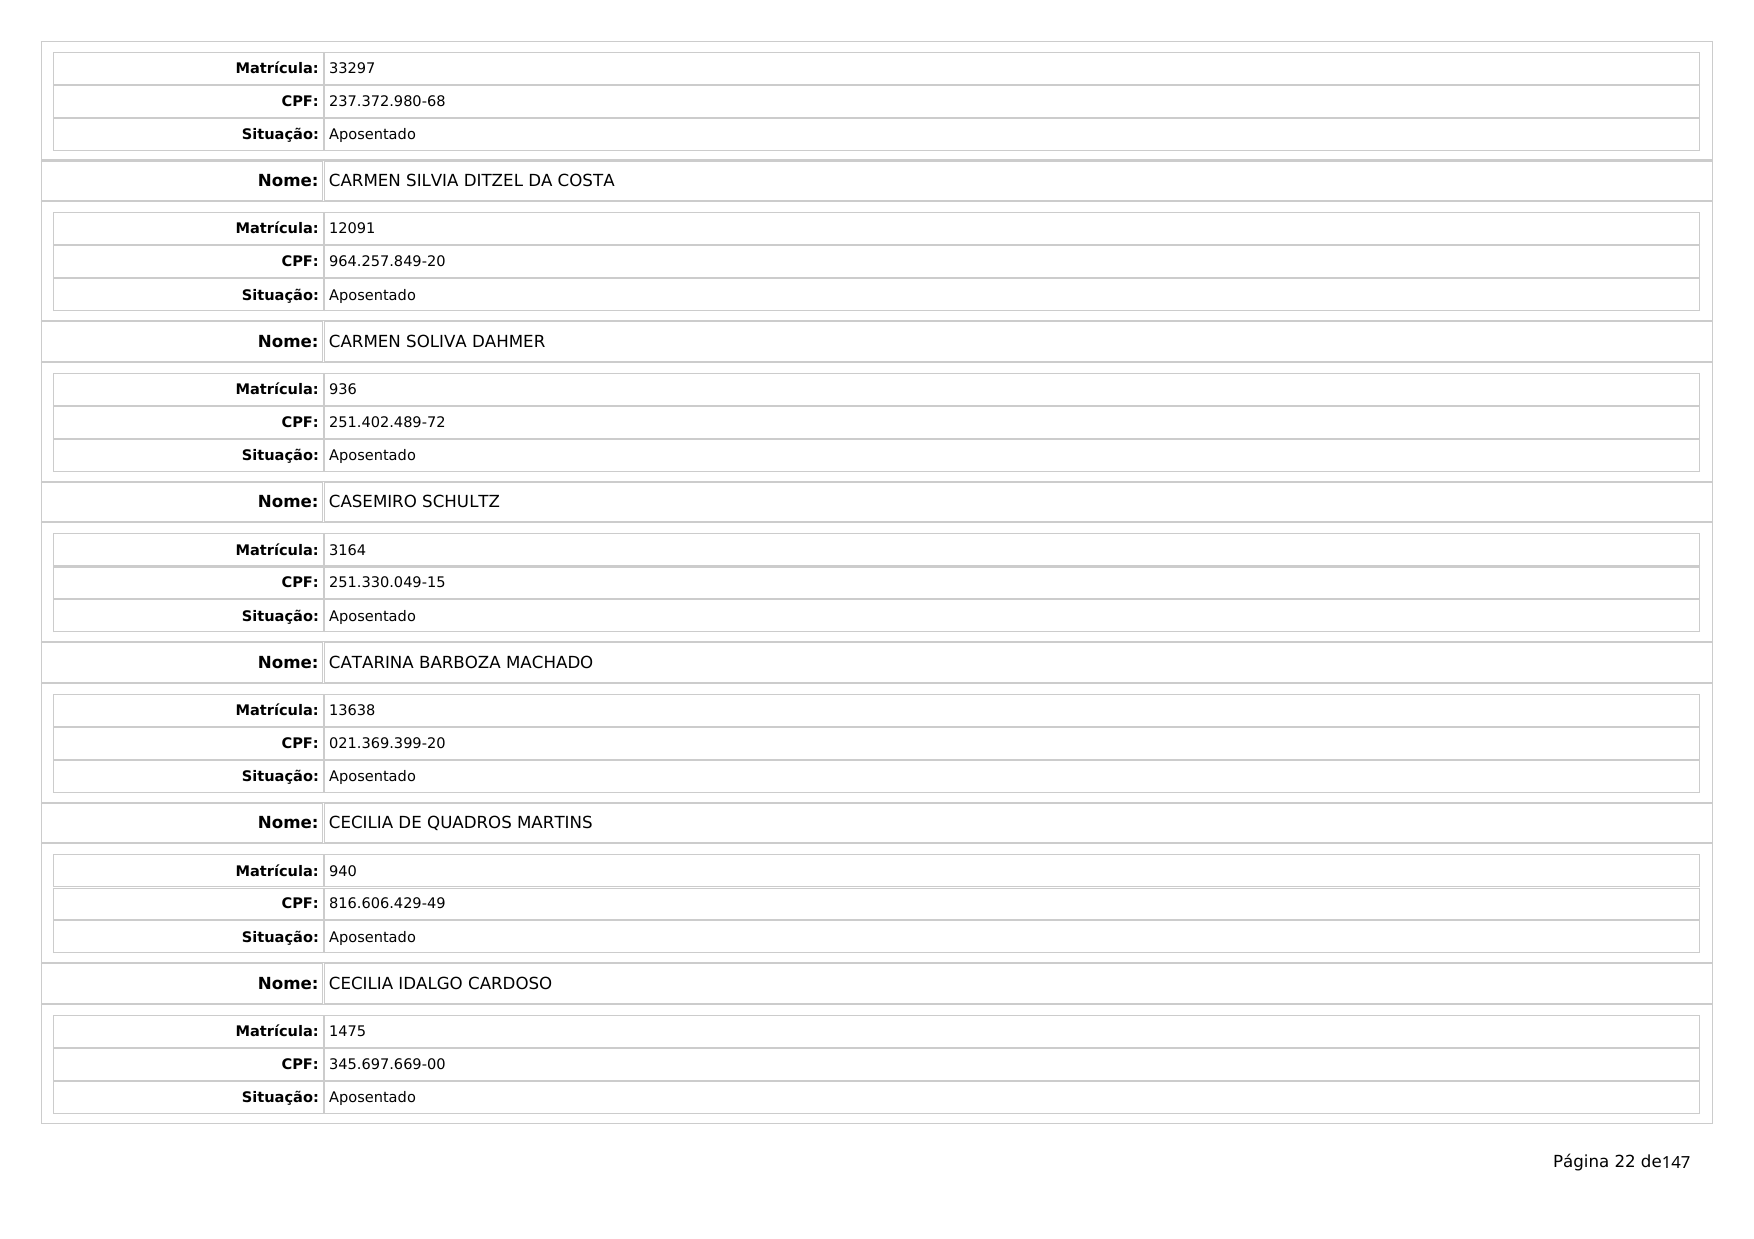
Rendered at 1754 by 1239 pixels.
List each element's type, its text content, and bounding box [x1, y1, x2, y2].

table_header [0, 0, 41, 41]
table_cell Aposentado [325, 119, 1699, 150]
table_header [1662, 0, 1713, 41]
table_cell [1700, 1015, 1708, 1048]
table_cell [1700, 245, 1708, 278]
table_header [53, 848, 324, 854]
table_cell [1713, 803, 1753, 843]
table_cell [41, 1124, 323, 1142]
table_cell [46, 52, 53, 85]
table_header [53, 367, 324, 373]
table_cell [0, 1142, 41, 1182]
table_header [46, 848, 53, 854]
table_cell [1708, 373, 1712, 406]
table_cell [46, 278, 53, 311]
table_header [324, 688, 1700, 694]
table_header [1700, 527, 1708, 533]
table_cell [46, 920, 53, 953]
table_cell Nome: [42, 964, 322, 1003]
table_cell [1700, 694, 1708, 727]
table_cell [1700, 599, 1708, 632]
table_cell [1708, 727, 1712, 760]
table_cell [1713, 321, 1753, 362]
table_cell Situação: [54, 279, 323, 310]
table_cell [1700, 439, 1708, 472]
table_cell [1708, 245, 1712, 278]
table_cell Situação: [54, 921, 323, 952]
table_cell CPF: [54, 246, 323, 277]
table_cell CECILIA IDALGO CARDOSO [325, 964, 1712, 1003]
table_cell [1700, 118, 1708, 151]
table_cell 251.402.489-72 [325, 407, 1699, 438]
table_cell [1700, 406, 1708, 439]
table_cell [1713, 1142, 1753, 1182]
table_cell [0, 963, 41, 1004]
table_cell Situação: [54, 440, 323, 471]
table_cell [1713, 642, 1753, 683]
table_header [1700, 848, 1708, 854]
table_cell 1475 [325, 1016, 1699, 1047]
table_header [1531, 0, 1662, 41]
table_cell [1700, 854, 1708, 887]
table_cell CATARINA BARBOZA MACHADO [325, 643, 1712, 682]
table_cell [1708, 212, 1712, 245]
table_cell Situação: [54, 119, 323, 150]
table_cell Aposentado [325, 921, 1699, 952]
table_cell Matrícula: [54, 855, 323, 886]
table_cell Aposentado [325, 600, 1699, 631]
table_cell [46, 245, 53, 278]
table_header [1700, 688, 1708, 694]
table_cell [1708, 52, 1712, 85]
table_cell CPF: [54, 1049, 323, 1080]
table_cell Situação: [54, 600, 323, 631]
table_cell [1700, 920, 1708, 953]
table_cell [42, 684, 1712, 802]
table_cell 964.257.849-20 [325, 246, 1699, 277]
table_header [53, 688, 324, 694]
table_cell [46, 373, 53, 406]
table_header [41, 0, 323, 41]
table_cell [46, 727, 53, 760]
table_cell [0, 1124, 41, 1142]
table_cell [46, 854, 53, 887]
table_header [46, 1009, 53, 1015]
table_cell [1708, 278, 1712, 311]
table_cell [0, 41, 41, 161]
table_cell [46, 439, 53, 472]
table_cell Situação: [54, 1082, 323, 1113]
table_cell Situação: [54, 761, 323, 792]
table_cell CPF: [54, 407, 323, 438]
table_cell 147 [1662, 1142, 1713, 1182]
table_cell Nome: [42, 804, 322, 842]
table_cell [1713, 41, 1753, 161]
table_header [46, 206, 53, 212]
table_cell [42, 363, 1712, 481]
table_cell Nome: [42, 162, 322, 200]
table_cell [1708, 854, 1712, 887]
table_header [324, 848, 1700, 854]
table_header [46, 46, 53, 52]
table_cell [1700, 1048, 1708, 1081]
table_cell [0, 321, 41, 362]
table_cell [1713, 1004, 1753, 1124]
table_cell [1700, 760, 1708, 793]
table_cell Matrícula: [54, 534, 323, 565]
table_cell [0, 161, 41, 201]
table_cell [1700, 566, 1708, 599]
table_cell [0, 201, 41, 321]
table_cell CPF: [54, 86, 323, 117]
table_cell 3164 [325, 534, 1699, 565]
table_cell [0, 1004, 41, 1124]
table_cell [0, 522, 41, 642]
table_cell [42, 202, 1712, 320]
table_cell Aposentado [325, 761, 1699, 792]
table_cell [46, 118, 53, 151]
table_cell [1708, 1048, 1712, 1081]
table_cell [1700, 1081, 1708, 1114]
table_cell [0, 642, 41, 683]
table_cell [1713, 963, 1753, 1004]
table_cell [1713, 362, 1753, 482]
table_cell CPF: [54, 889, 323, 919]
table_cell Aposentado [325, 1082, 1699, 1113]
table_cell 345.697.669-00 [325, 1049, 1699, 1080]
table_cell [42, 1005, 1712, 1123]
table_cell 021.369.399-20 [325, 728, 1699, 759]
table_cell [46, 1015, 53, 1048]
table_cell Nome: [42, 483, 322, 521]
table_cell [1708, 1081, 1712, 1114]
table_cell 13638 [325, 695, 1699, 726]
table_cell [0, 362, 41, 482]
table_cell [1700, 888, 1708, 920]
table_header [324, 527, 1700, 533]
table_cell [1531, 1124, 1662, 1142]
table_cell [1700, 373, 1708, 406]
table_cell CPF: [54, 728, 323, 759]
table_cell CARMEN SOLIVA DAHMER [325, 322, 1712, 361]
table_header [324, 0, 1531, 41]
table_cell [1713, 522, 1753, 642]
table_cell [0, 803, 41, 843]
table_cell [1708, 694, 1712, 727]
table_cell [42, 42, 1712, 159]
table_cell Matrícula: [54, 1016, 323, 1047]
table_cell [1708, 566, 1712, 599]
table_cell Aposentado [325, 279, 1699, 310]
table_cell [1708, 888, 1712, 920]
table_cell [1708, 599, 1712, 632]
table_cell 940 [325, 855, 1699, 886]
table_header [53, 206, 324, 212]
table_cell [46, 760, 53, 793]
table_header [1700, 1009, 1708, 1015]
table_cell [1708, 118, 1712, 151]
table_cell [1708, 920, 1712, 953]
table_cell Aposentado [325, 440, 1699, 471]
table_header [1713, 0, 1753, 41]
table_header [324, 206, 1700, 212]
table_cell [1713, 843, 1753, 963]
table_cell [1708, 406, 1712, 439]
table_cell [1700, 727, 1708, 760]
table_header [46, 527, 53, 533]
table_cell [46, 888, 53, 920]
table_cell 936 [325, 374, 1699, 405]
table_cell [1700, 212, 1708, 245]
table_cell [42, 844, 1712, 962]
table_cell [1713, 161, 1753, 201]
table_cell [46, 1048, 53, 1081]
table_cell [1700, 52, 1708, 85]
table_cell [46, 212, 53, 245]
table_header [46, 367, 53, 373]
table_cell [0, 683, 41, 803]
table_cell 12091 [325, 213, 1699, 244]
table_cell CARMEN SILVIA DITZEL DA COSTA [325, 162, 1712, 200]
table_cell [46, 1081, 53, 1114]
table_cell CPF: [54, 568, 323, 598]
table_cell [1708, 439, 1712, 472]
table_cell [1700, 278, 1708, 311]
table_cell [1700, 533, 1708, 566]
table_header [1700, 206, 1708, 212]
table_header [324, 367, 1700, 373]
table_cell Matrícula: [54, 374, 323, 405]
table_cell Nome: [42, 322, 322, 361]
table_cell CECILIA DE QUADROS MARTINS [325, 804, 1712, 842]
table_header [1700, 46, 1708, 52]
table_cell [1713, 1124, 1753, 1142]
table_cell [42, 523, 1712, 641]
table_cell [1713, 201, 1753, 321]
table_cell [0, 482, 41, 522]
table_cell [46, 694, 53, 727]
table_cell Matrícula: [54, 213, 323, 244]
table_cell [1713, 683, 1753, 803]
table_cell 816.606.429-49 [325, 889, 1699, 919]
table_cell [41, 1142, 323, 1182]
table_cell [1662, 1124, 1713, 1142]
table_header [46, 688, 53, 694]
table_cell [46, 566, 53, 599]
table_header [1700, 367, 1708, 373]
table_cell [324, 1142, 1531, 1182]
table_cell Nome: [42, 643, 322, 682]
table_header [53, 1009, 324, 1015]
table_cell CASEMIRO SCHULTZ [325, 483, 1712, 521]
table_cell Página 22 de [1531, 1142, 1662, 1182]
table_cell [324, 1124, 1531, 1142]
table_header [324, 46, 1700, 52]
table_cell 237.372.980-68 [325, 86, 1699, 117]
table_cell [46, 406, 53, 439]
table_cell 33297 [325, 53, 1699, 84]
table_cell Matrícula: [54, 53, 323, 84]
table_cell [46, 85, 53, 118]
table_cell [1708, 85, 1712, 118]
table_cell [46, 599, 53, 632]
table_cell [46, 533, 53, 566]
table_cell [1708, 760, 1712, 793]
table_cell [0, 843, 41, 963]
table_cell Matrícula: [54, 695, 323, 726]
table_cell [1713, 482, 1753, 522]
table_cell [1700, 85, 1708, 118]
table_header [53, 46, 324, 52]
table_cell 251.330.049-15 [325, 568, 1699, 598]
table_cell [1708, 1015, 1712, 1048]
table_header [53, 527, 324, 533]
table_cell [1708, 533, 1712, 566]
table_header [324, 1009, 1700, 1015]
